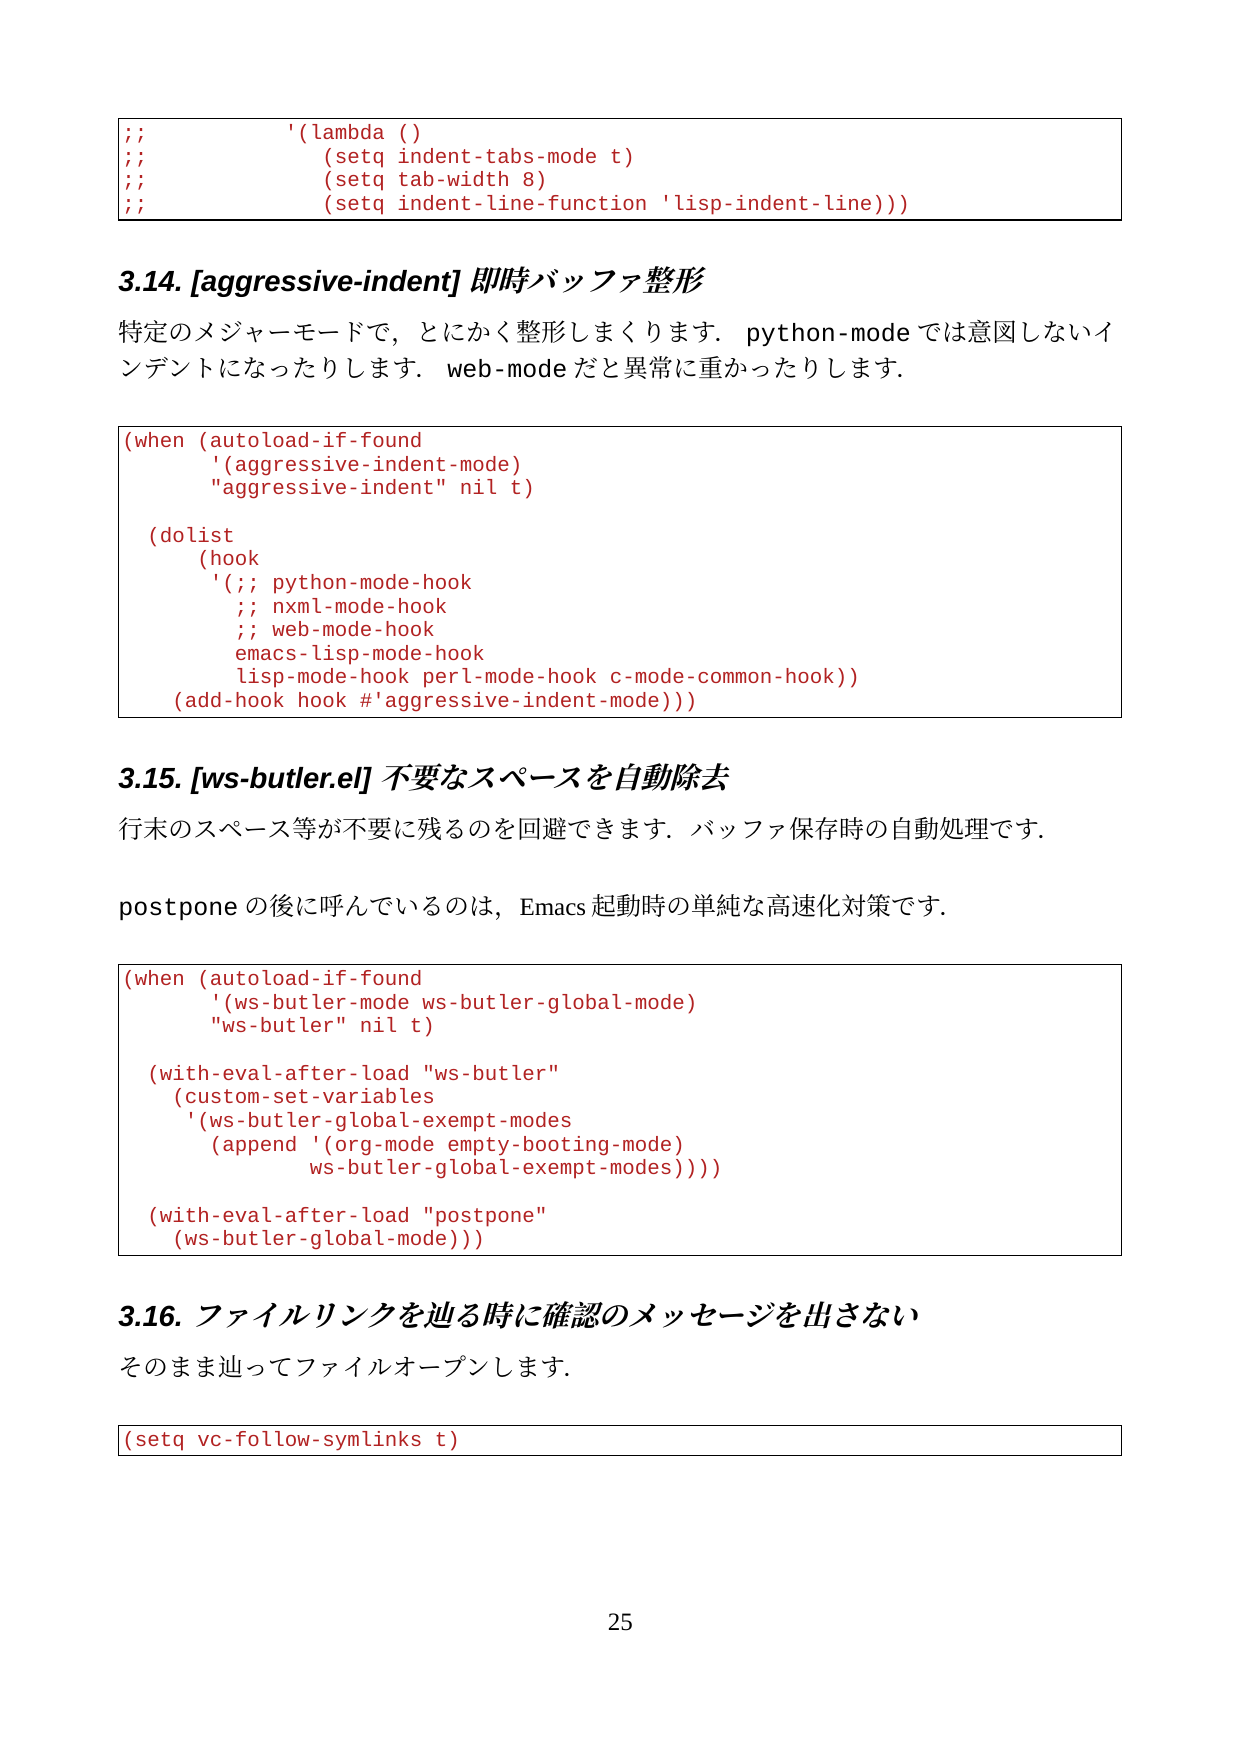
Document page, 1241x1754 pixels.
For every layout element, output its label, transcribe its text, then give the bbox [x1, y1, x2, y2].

text (dolist [119, 521, 1121, 544]
text ;; nxml-mode-hook [119, 592, 1121, 615]
text '(;; python-mode-hook [119, 568, 1121, 592]
text (ws-butler-global-mode))) [119, 1224, 1121, 1255]
text '(ws-butler-global-exempt-modes [119, 1106, 1121, 1130]
text (with-eval-after-load "postpone" [119, 1201, 1121, 1224]
text (hook [119, 544, 1121, 568]
subtitle [ws-butler.el] 不要なスペースを自動除去 [118, 755, 1122, 797]
text (append '(org-mode empty-booting-mode) [119, 1130, 1121, 1153]
text (with-eval-after-load "ws-butler" [119, 1059, 1121, 1082]
text (custom-set-variables [119, 1082, 1121, 1106]
text 特定のメジャーモードで，とにかく整形しまくります． python-mode では意図しないインデントになったりします． web-mode だと異常に重かったりします． [118, 312, 1122, 414]
text postpone の後に呼んでいるのは，Emacs起動時の単純な高速化対策です． [118, 887, 1122, 952]
text そのまま辿ってファイルオープンします． [118, 1348, 1122, 1412]
text ;; (setq indent-tabs-mode t) [119, 142, 1121, 165]
text emacs-lisp-mode-hook [119, 639, 1121, 663]
text ;; '(lambda () [119, 119, 1121, 142]
text ;; (setq tab-width 8) [119, 165, 1121, 189]
text ws-butler-global-exempt-modes)))) [119, 1153, 1121, 1177]
text (when (autoload-if-found [119, 427, 1121, 450]
text "aggressive-indent" nil t) [119, 473, 1121, 497]
text '(ws-butler-mode ws-butler-global-mode) [119, 988, 1121, 1012]
text (when (autoload-if-found [119, 965, 1121, 988]
subtitle [aggressive-indent] 即時バッファ整形 [118, 258, 1122, 300]
subtitle ファイルリンクを辿る時に確認のメッセージを出さない [118, 1293, 1122, 1335]
text (setq vc-follow-symlinks t) [119, 1426, 1121, 1455]
text ;; (setq indent-line-function 'lisp-indent-line))) [119, 189, 1121, 219]
text 行末のスペース等が不要に残るのを回避できます．バッファ保存時の自動処理です． [118, 809, 1122, 874]
text ;; web-mode-hook [119, 615, 1121, 639]
text (add-hook hook #'aggressive-indent-mode))) [119, 686, 1121, 717]
text "ws-butler" nil t) [119, 1012, 1121, 1035]
text '(aggressive-indent-mode) [119, 450, 1121, 473]
text lisp-mode-hook perl-mode-hook c-mode-common-hook)) [119, 663, 1121, 686]
